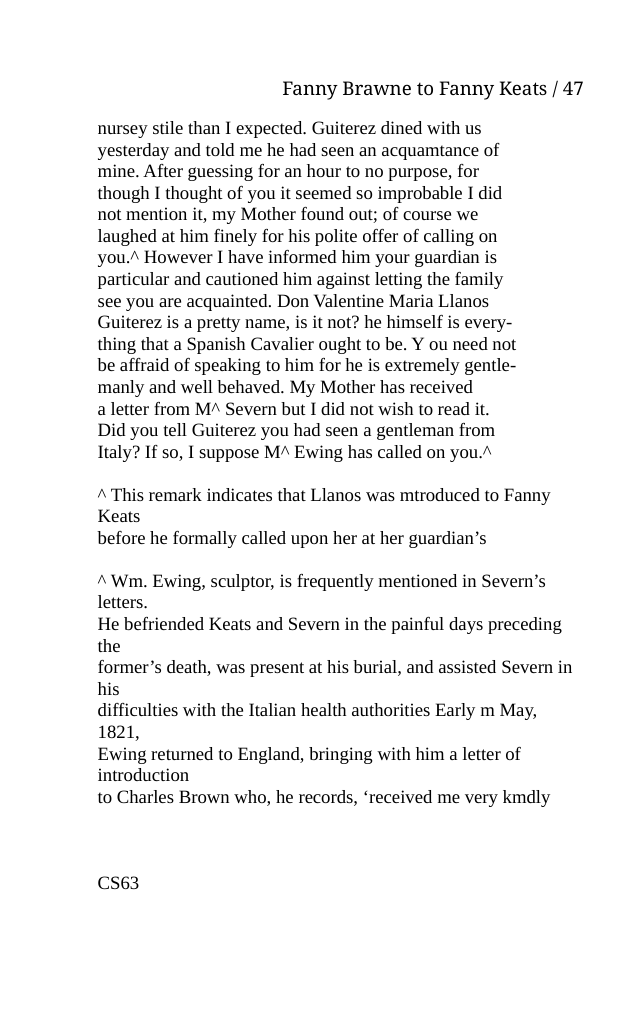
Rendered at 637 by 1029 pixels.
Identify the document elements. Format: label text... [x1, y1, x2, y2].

text Did you tell Guiterez you had seen a gentleman from [97, 419, 583, 441]
text particular and cautioned him against letting the family [97, 268, 583, 289]
text to Charles Brown who, he records, ‘received me very kmdly [97, 786, 583, 807]
text laughed at him finely for his polite offer of calling on [97, 225, 583, 246]
text be affraid of speaking to him for he is extremely gentle- [97, 354, 583, 376]
text mine. After guessing for an hour to no purpose, for [97, 160, 583, 182]
text ^ Wm. Ewing, sculptor, is frequently mentioned in Severn’s letters. [97, 570, 583, 613]
text former’s death, was present at his burial, and assisted Severn in his [97, 656, 583, 699]
text a letter from M^ Severn but I did not wish to read it. [97, 397, 583, 419]
text difficulties with the Italian health authorities Early m May, 1821, [97, 699, 583, 742]
text not mention it, my Mother found out; of course we [97, 203, 583, 225]
text Italy? If so, I suppose M^ Ewing has called on you.^ [97, 441, 583, 462]
text Guiterez is a pretty name, is it not? he himself is every- [97, 311, 583, 333]
text you.^ However I have informed him your guardian is [97, 246, 583, 268]
text nursey stile than I expected. Guiterez dined with us [97, 117, 583, 139]
text yesterday and told me he had seen an acquamtance of [97, 139, 583, 160]
text thing that a Spanish Cavalier ought to be. Y ou need not [97, 333, 583, 354]
text see you are acquainted. Don Valentine Maria Llanos [97, 289, 583, 311]
text before he formally called upon her at her guardian’s [97, 527, 583, 548]
text Ewing returned to England, bringing with him a letter of introduction [97, 742, 583, 786]
text though I thought of you it seemed so improbable I did [97, 182, 583, 203]
text He befriended Keats and Severn in the painful days preceding the [97, 613, 583, 656]
text ^ This remark indicates that Llanos was mtroduced to Fanny Keats [97, 484, 583, 527]
text manly and well behaved. My Mother has received [97, 376, 583, 397]
text CS63 [97, 872, 583, 893]
